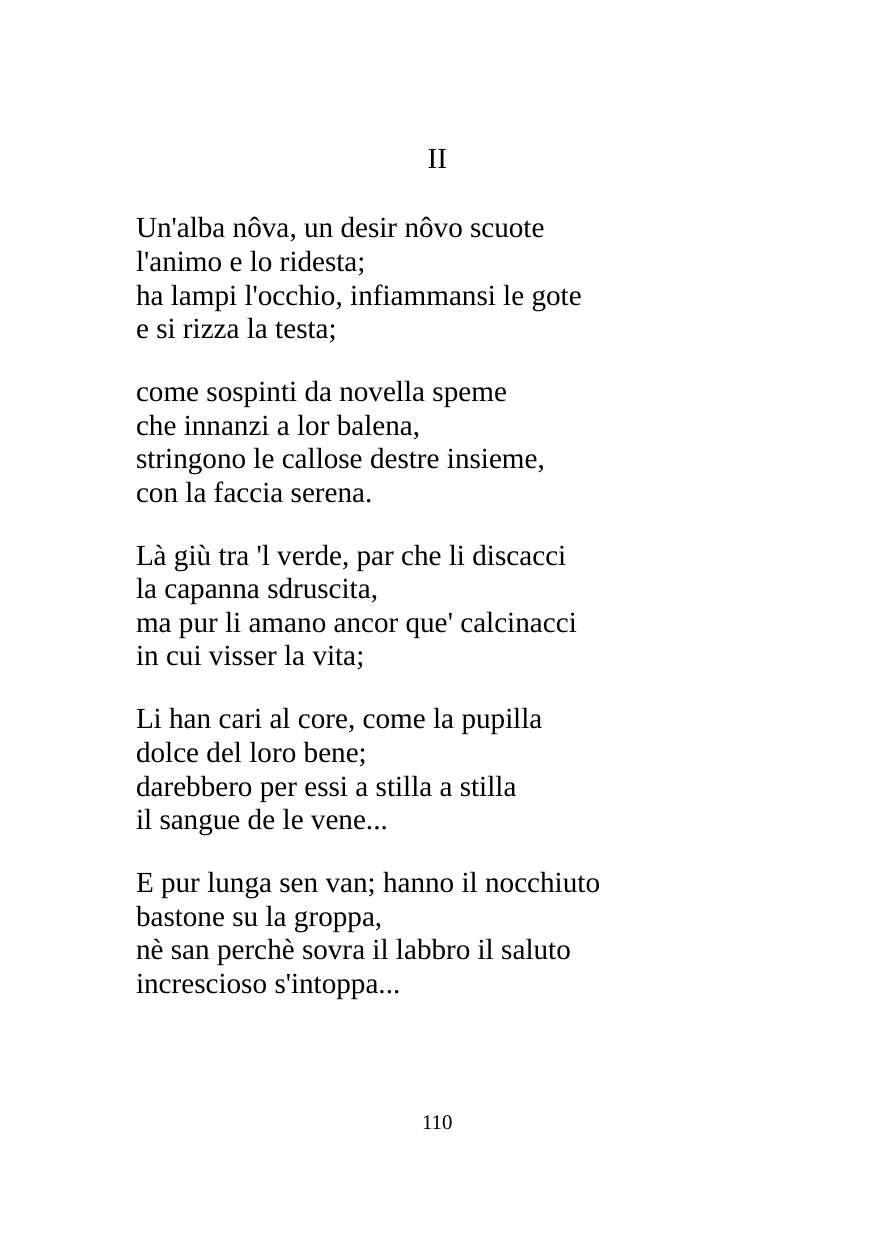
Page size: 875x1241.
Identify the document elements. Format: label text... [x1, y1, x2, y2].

text Un'alba nôva, un desir nôvo scuote l'animo e lo ridesta; ha lampi l'occhio, infiammansi le gote e si rizza la testa; [136, 211, 768, 345]
text Là giù tra 'l verde, par che li discacci la capanna sdruscita, ma pur li amano ancor que' calcinacci in cui visser la vita; [136, 538, 768, 672]
text come sospinti da novella speme che innanzi a lor balena, stringono le callose destre insieme, con la faccia serena. [136, 374, 768, 508]
text E pur lunga sen van; hanno il nocchiuto bastone su la groppa, nè san perchè sovra il labbro il saluto increscioso s'intoppa... [136, 865, 768, 999]
subtitle II [106, 142, 768, 175]
text Li han cari al core, come la pupilla dolce del loro bene; darebbero per essi a stilla a stilla il sangue de le vene... [136, 702, 768, 836]
